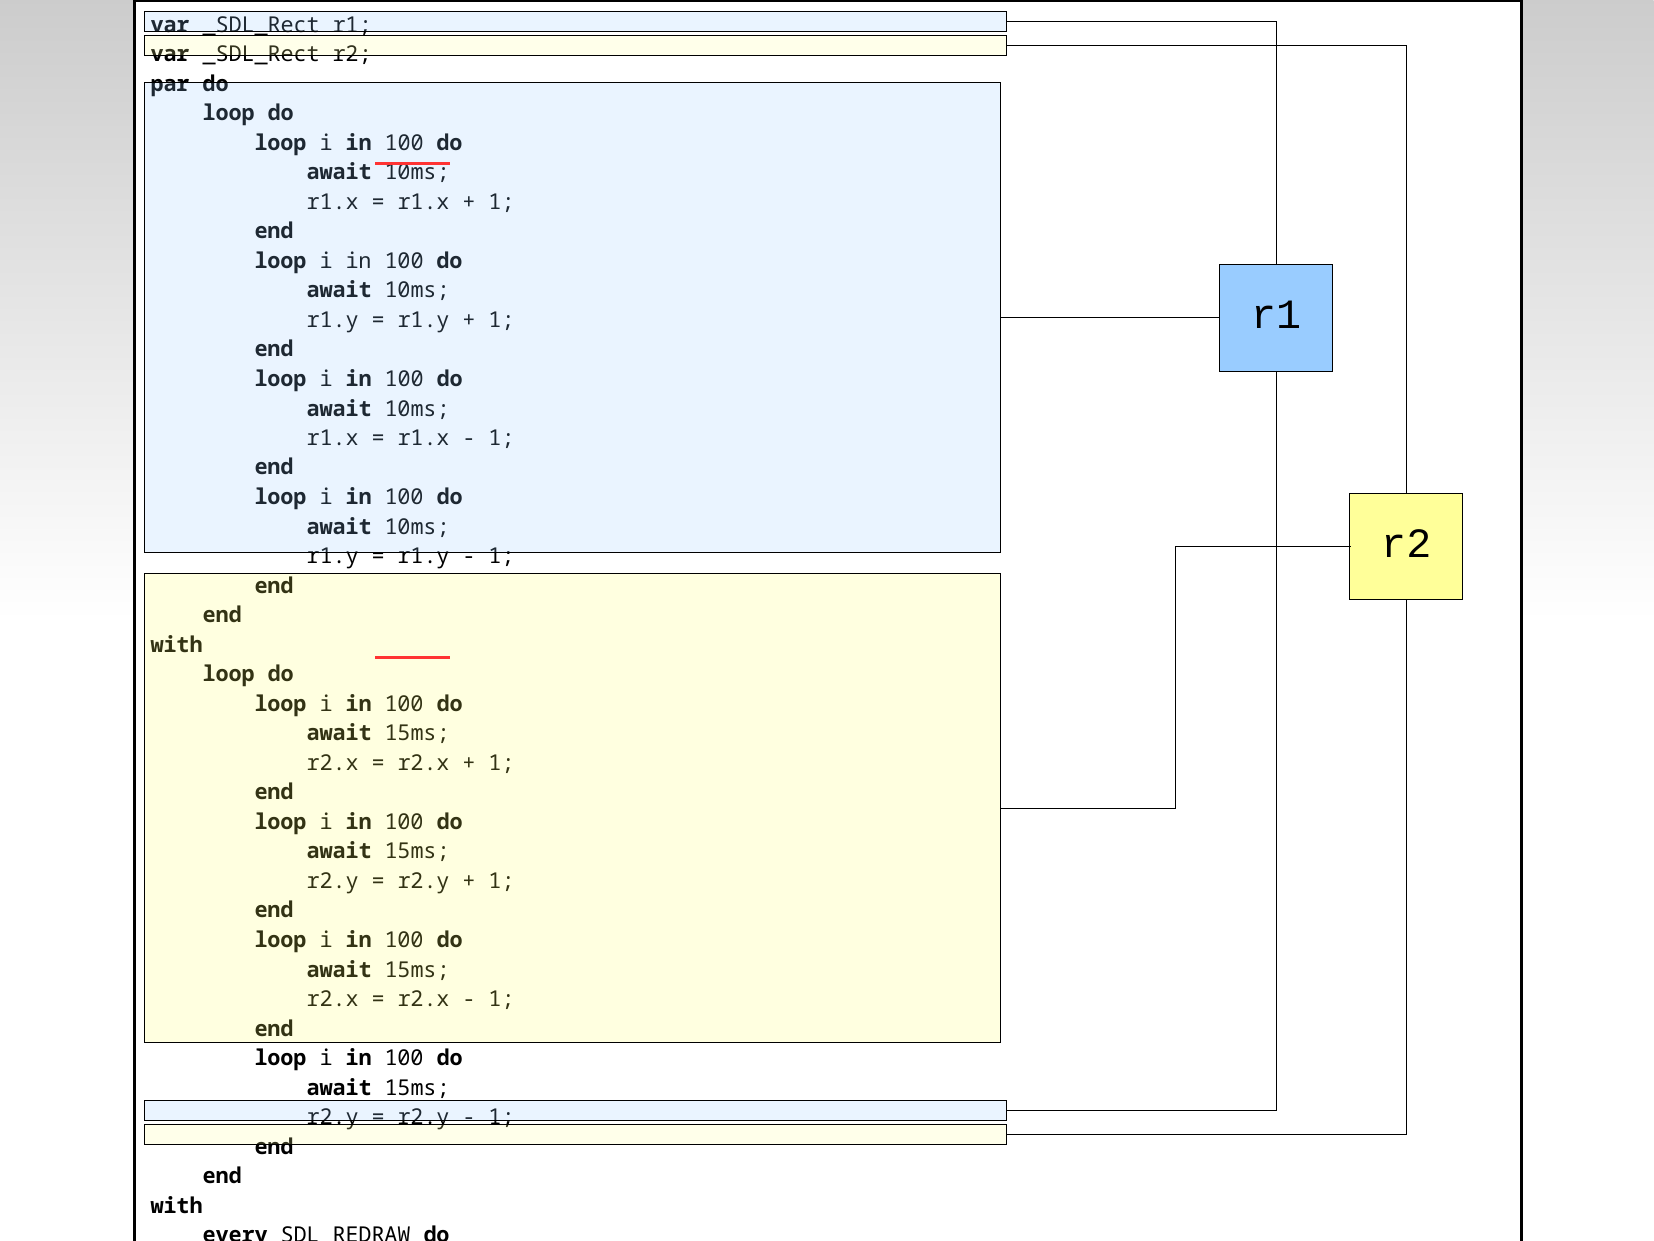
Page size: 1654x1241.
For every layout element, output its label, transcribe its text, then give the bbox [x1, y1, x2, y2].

text_box [144, 573, 1001, 1043]
text_box [144, 35, 1007, 56]
text_box [144, 82, 1001, 553]
text_box r1 [1219, 264, 1333, 372]
text_box [144, 11, 1007, 32]
text_box [144, 1124, 1007, 1145]
text_box var _SDL_Rect r1; var _SDL_Rect r2; par do loop do loop i in 100 do await 10ms; r1.x = r1.x + 1; end loop i in 100 do await 10ms; r1.y = r1.y + 1; end loop i in 100 do await 10ms; r1.x = r1.x - 1; end loop i in 100 do await 10ms; r1.y = r1.y - 1; end end with loop do loop i in 100 do await 15ms; r2.x = r2.x + 1; end loop i in 100 do await 15ms; r2.y = r2.y + 1; end loop i in 100 do await 15ms; r2.x = r2.x - 1; end loop i in 100 do await 15ms; r2.y = r2.y - 1; end end with every SDL_REDRAW do _SDL_RenderFillRect(ren, &r1); _SDL_RenderFillRect(ren, &r2); end end [134, 0, 1522, 1209]
text_box r2 [1349, 493, 1463, 600]
text_box [144, 1100, 1007, 1121]
